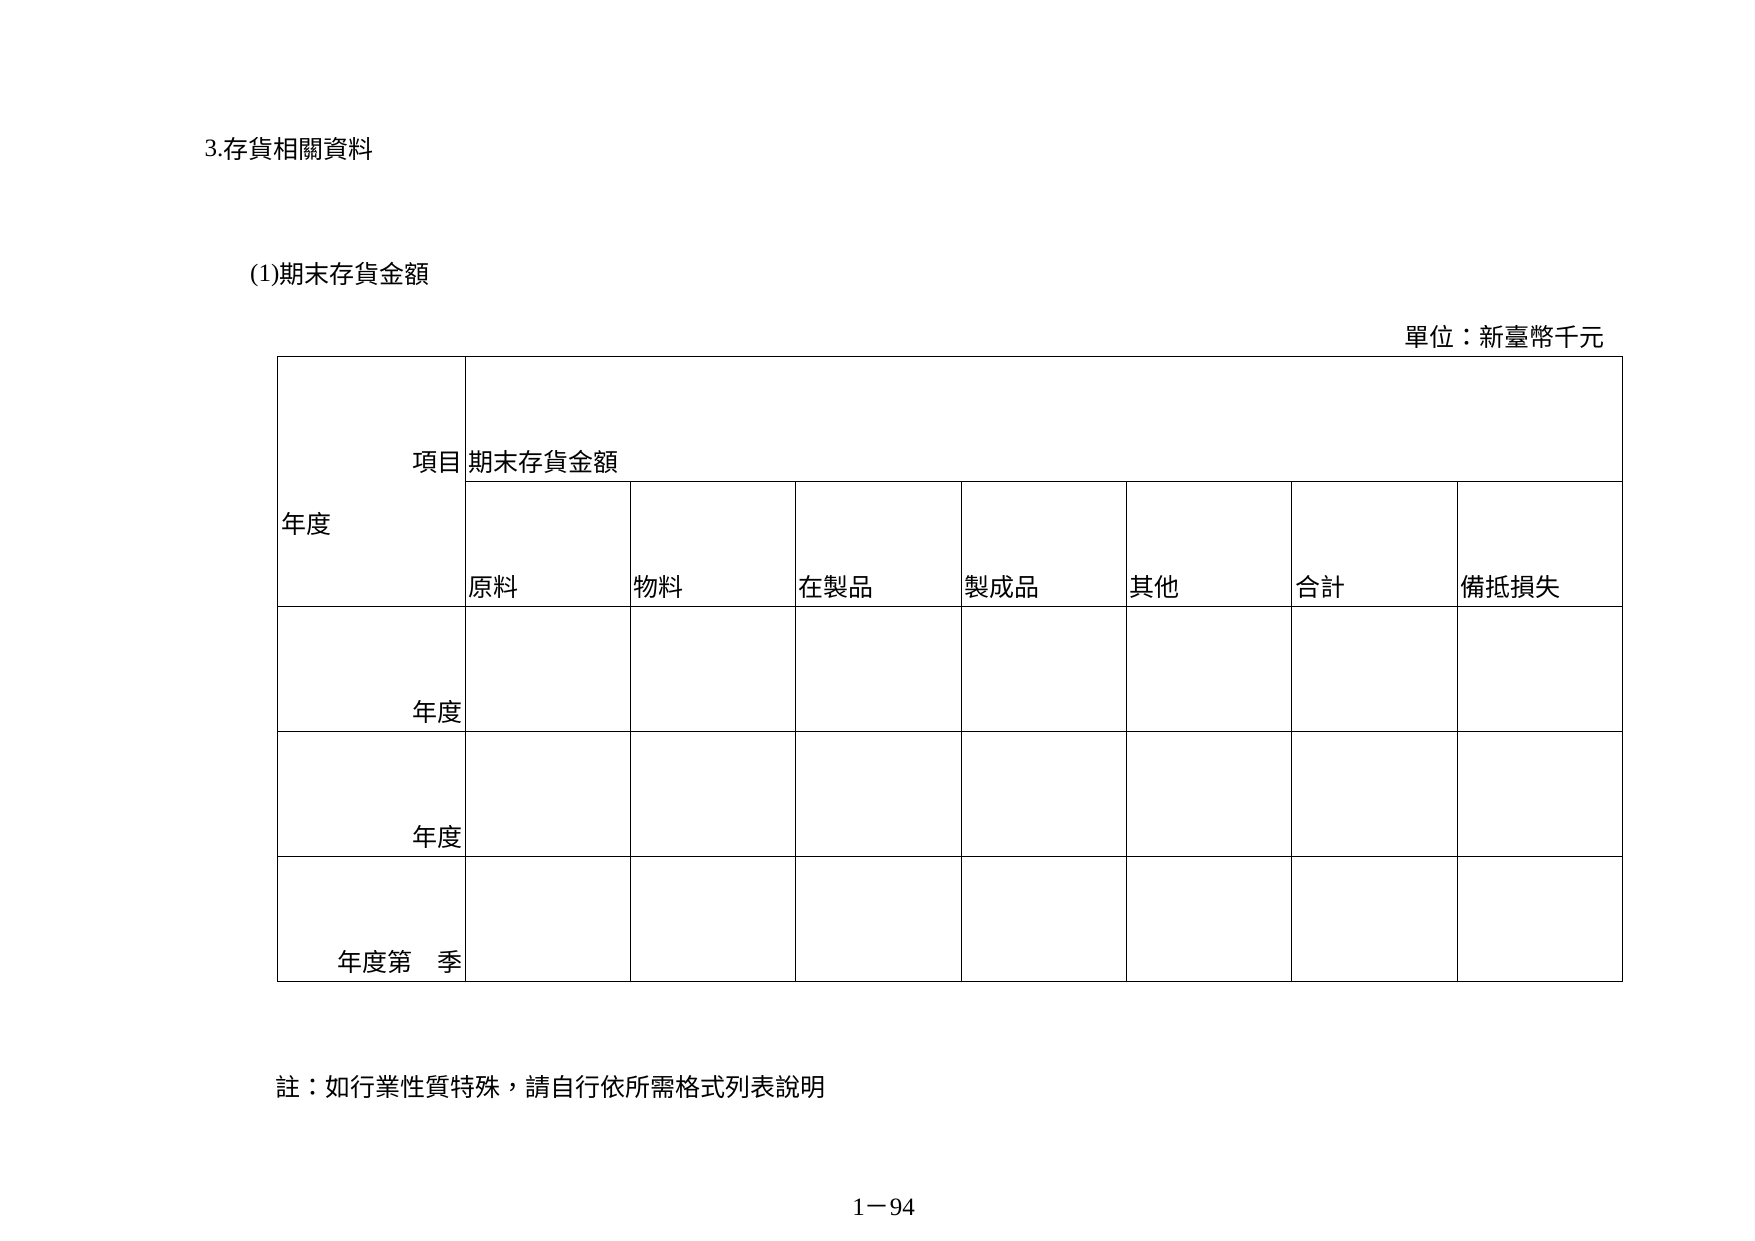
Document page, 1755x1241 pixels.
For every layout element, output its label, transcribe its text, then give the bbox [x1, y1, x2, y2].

text 單位：新臺幣千元 [162, 294, 1604, 356]
table_cell 年度 [278, 732, 465, 856]
table_header 項目 年度 [278, 357, 465, 606]
table_cell 備抵損失 [1458, 482, 1622, 606]
table_cell [1458, 607, 1622, 731]
table_cell 年度第 季 [278, 857, 465, 981]
text (1)期末存貨金額 [162, 231, 1604, 294]
table_cell [1292, 732, 1457, 856]
table_cell 合計 [1292, 482, 1457, 606]
text 3.存貨相關資料 [204, 106, 1604, 169]
table_cell 在製品 [796, 482, 961, 606]
table_cell [1292, 607, 1457, 731]
table_cell [796, 732, 961, 856]
table_cell 年度 [278, 607, 465, 731]
table_cell 原料 [466, 482, 630, 606]
table_cell 其他 [1127, 482, 1291, 606]
table_cell [466, 607, 630, 731]
table_cell [1127, 607, 1291, 731]
table_cell [1127, 857, 1291, 981]
table_cell [466, 857, 630, 981]
table_cell [466, 732, 630, 856]
table_cell 製成品 [962, 482, 1126, 606]
table_cell [1292, 857, 1457, 981]
table_cell [962, 857, 1126, 981]
table_cell [962, 607, 1126, 731]
table_cell [1127, 732, 1291, 856]
table_cell [1458, 857, 1622, 981]
table_cell [796, 857, 961, 981]
table_cell [631, 857, 795, 981]
table_cell [1458, 732, 1622, 856]
table_cell 物料 [631, 482, 795, 606]
table_cell [631, 732, 795, 856]
text 註：如行業性質特殊，請自行依所需格式列表說明 [162, 1044, 1604, 1106]
table_cell [796, 607, 961, 731]
table_cell [631, 607, 795, 731]
table_header 期末存貨金額 [466, 357, 1622, 481]
table_cell [962, 732, 1126, 856]
